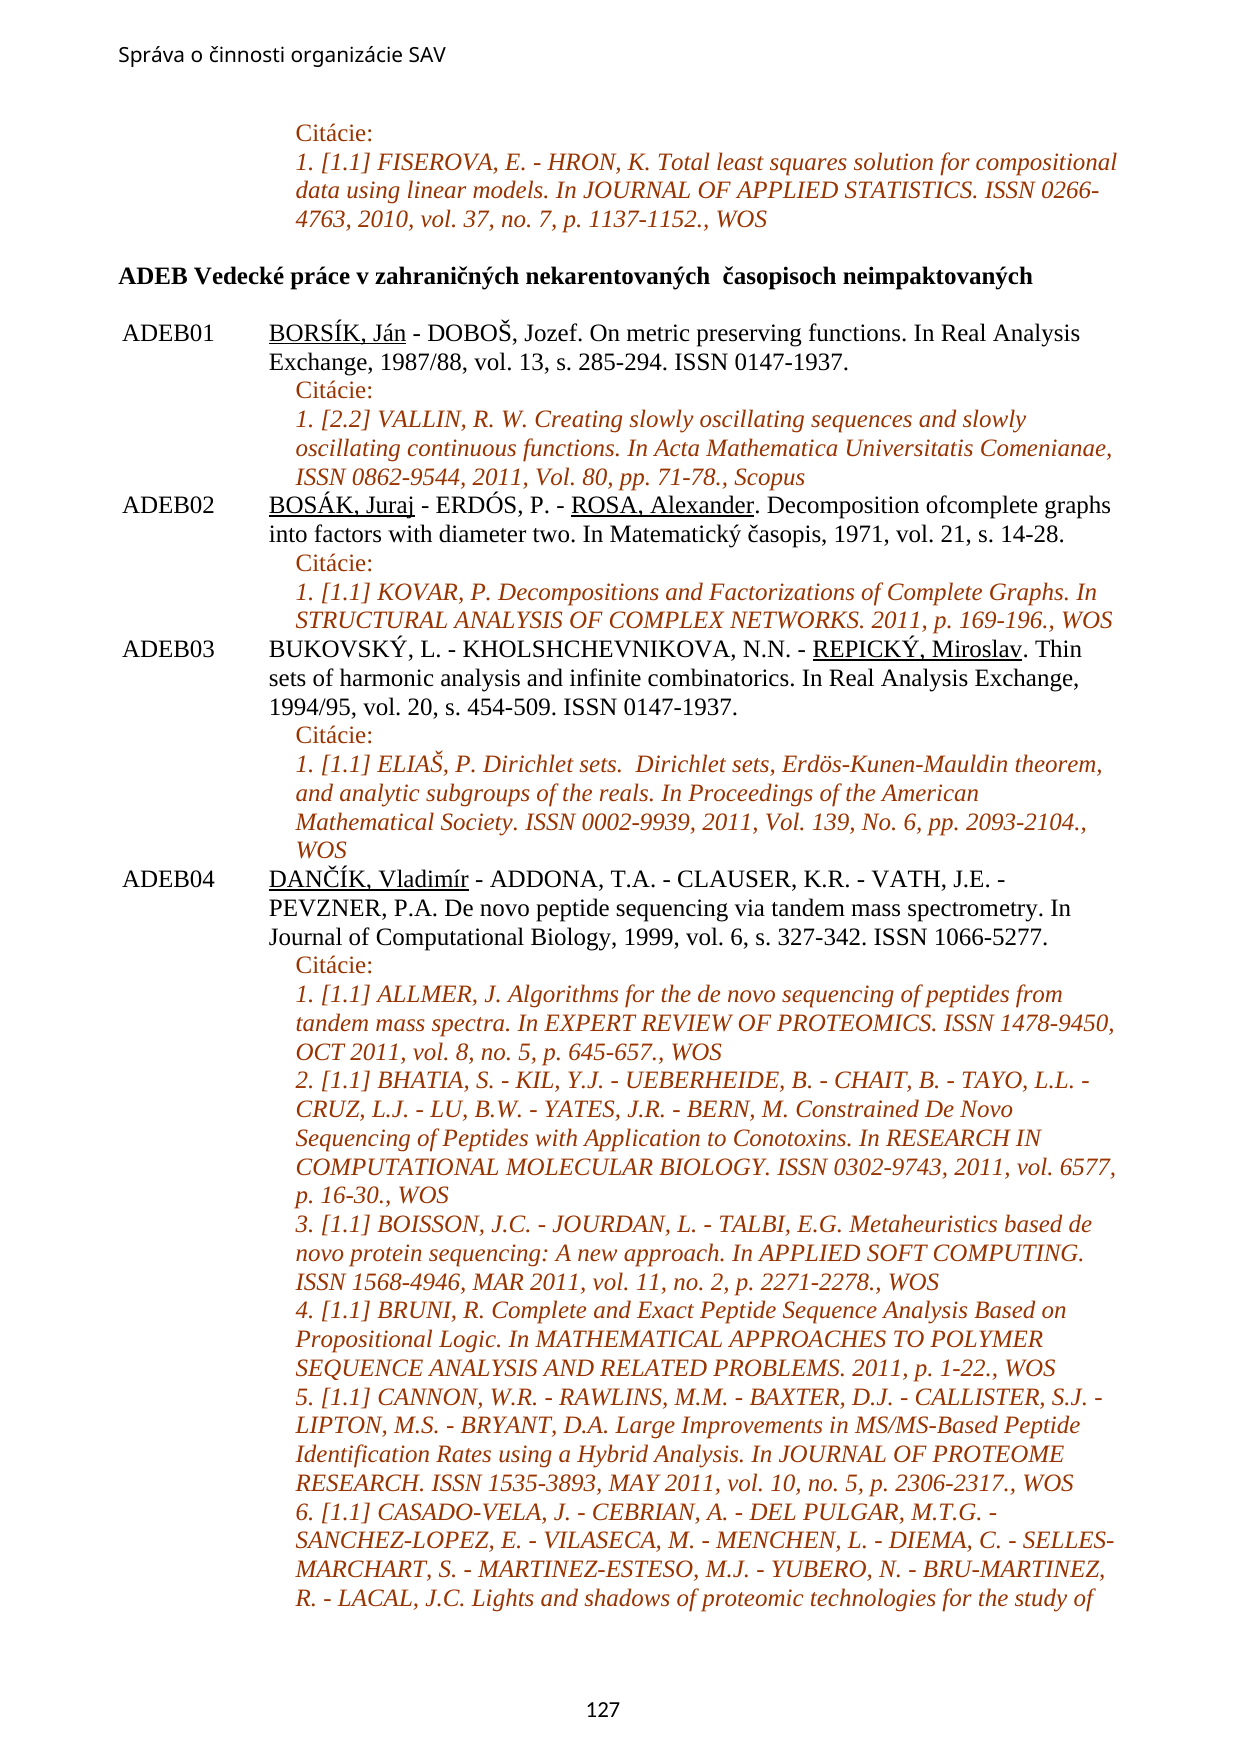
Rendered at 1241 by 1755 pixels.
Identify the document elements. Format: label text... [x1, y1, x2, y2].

text Citácie: [295, 375, 1122, 404]
text ADEB Vedecké práce v zahraničných nekarentovaných časopisoch neimpaktovaných [118, 261, 1122, 318]
text 2. [1.1] BHATIA, S. - KIL, Y.J. - UEBERHEIDE, B. - CHAIT, B. - TAYO, L.L. - CRUZ, L.J. - LU, B.W. - YATES, J.R. - BERN, M. Constrained De Novo Sequencing of Peptides with Application to Conotoxins. In RESEARCH IN COMPUTATIONAL MOLECULAR BIOLOGY. ISSN 0302-9743, 2011, vol. 6577, p. 16-30., WOS [295, 1065, 1122, 1209]
text Citácie: [295, 950, 1122, 979]
text 1. [1.1] FISEROVA, E. - HRON, K. Total least squares solution for compositional data using linear models. In JOURNAL OF APPLIED STATISTICS. ISSN 0266-4763, 2010, vol. 37, no. 7, p. 1137-1152., WOS [295, 147, 1122, 261]
text 1. [1.1] ELIAŠ, P. Dirichlet sets. Dirichlet sets, Erdös-Kunen-Mauldin theorem, and analytic subgroups of the reals. In Proceedings of the American Mathematical Society. ISSN 0002-9939, 2011, Vol. 139, No. 6, pp. 2093-2104., WOS [295, 749, 1122, 864]
text 3. [1.1] BOISSON, J.C. - JOURDAN, L. - TALBI, E.G. Metaheuristics based de novo protein sequencing: A new approach. In APPLIED SOFT COMPUTING. ISSN 1568-4946, MAR 2011, vol. 11, no. 2, p. 2271-2278., WOS [295, 1209, 1122, 1295]
table_header BORSÍK, Ján - DOBOŠ, Jozef. On metric preserving functions. In Real Analysis Exchange, 1987/88, vol. 13, s. 285-294. ISSN 0147-1937. [269, 318, 1122, 375]
table_header BOSÁK, Juraj - ERDÓS, P. - ROSA, Alexander. Decomposition ofcomplete graphs into factors with diameter two. In Matematický časopis, 1971, vol. 21, s. 14-28. [269, 490, 1122, 548]
text 4. [1.1] BRUNI, R. Complete and Exact Peptide Sequence Analysis Based on Propositional Logic. In MATHEMATICAL APPROACHES TO POLYMER SEQUENCE ANALYSIS AND RELATED PROBLEMS. 2011, p. 1-22., WOS [295, 1295, 1122, 1382]
table_header ADEB02 [122, 490, 269, 548]
text Citácie: [295, 118, 1122, 147]
table_header ADEB04 [122, 864, 269, 950]
text Citácie: [295, 548, 1122, 577]
text 1. [2.2] VALLIN, R. W. Creating slowly oscillating sequences and slowly oscillating continuous functions. In Acta Mathematica Universitatis Comenianae, ISSN 0862-9544, 2011, Vol. 80, pp. 71-78., Scopus [295, 404, 1122, 490]
text 1. [1.1] ALLMER, J. Algorithms for the de novo sequencing of peptides from tandem mass spectra. In EXPERT REVIEW OF PROTEOMICS. ISSN 1478-9450, OCT 2011, vol. 8, no. 5, p. 645-657., WOS [295, 979, 1122, 1065]
text 5. [1.1] CANNON, W.R. - RAWLINS, M.M. - BAXTER, D.J. - CALLISTER, S.J. - LIPTON, M.S. - BRYANT, D.A. Large Improvements in MS/MS-Based Peptide Identification Rates using a Hybrid Analysis. In JOURNAL OF PROTEOME RESEARCH. ISSN 1535-3893, MAY 2011, vol. 10, no. 5, p. 2306-2317., WOS [295, 1382, 1122, 1497]
text 1. [1.1] KOVAR, P. Decompositions and Factorizations of Complete Graphs. In STRUCTURAL ANALYSIS OF COMPLEX NETWORKS. 2011, p. 169-196., WOS [295, 577, 1122, 634]
text Citácie: [295, 720, 1122, 749]
table_header DANČÍK, Vladimír - ADDONA, T.A. - CLAUSER, K.R. - VATH, J.E. - PEVZNER, P.A. De novo peptide sequencing via tandem mass spectrometry. In Journal of Computational Biology, 1999, vol. 6, s. 327-342. ISSN 1066-5277. [269, 864, 1122, 950]
text 6. [1.1] CASADO-VELA, J. - CEBRIAN, A. - DEL PULGAR, M.T.G. - SANCHEZ-LOPEZ, E. - VILASECA, M. - MENCHEN, L. - DIEMA, C. - SELLES-MARCHART, S. - MARTINEZ-ESTESO, M.J. - YUBERO, N. - BRU-MARTINEZ, R. - LACAL, J.C. Lights and shadows of proteomic technologies for the study of [295, 1497, 1122, 1612]
table_header ADEB01 [122, 318, 269, 375]
table_header ADEB03 [122, 634, 269, 720]
table_header BUKOVSKÝ, L. - KHOLSHCHEVNIKOVA, N.N. - REPICKÝ, Miroslav. Thin sets of harmonic analysis and infinite combinatorics. In Real Analysis Exchange, 1994/95, vol. 20, s. 454-509. ISSN 0147-1937. [269, 634, 1122, 720]
